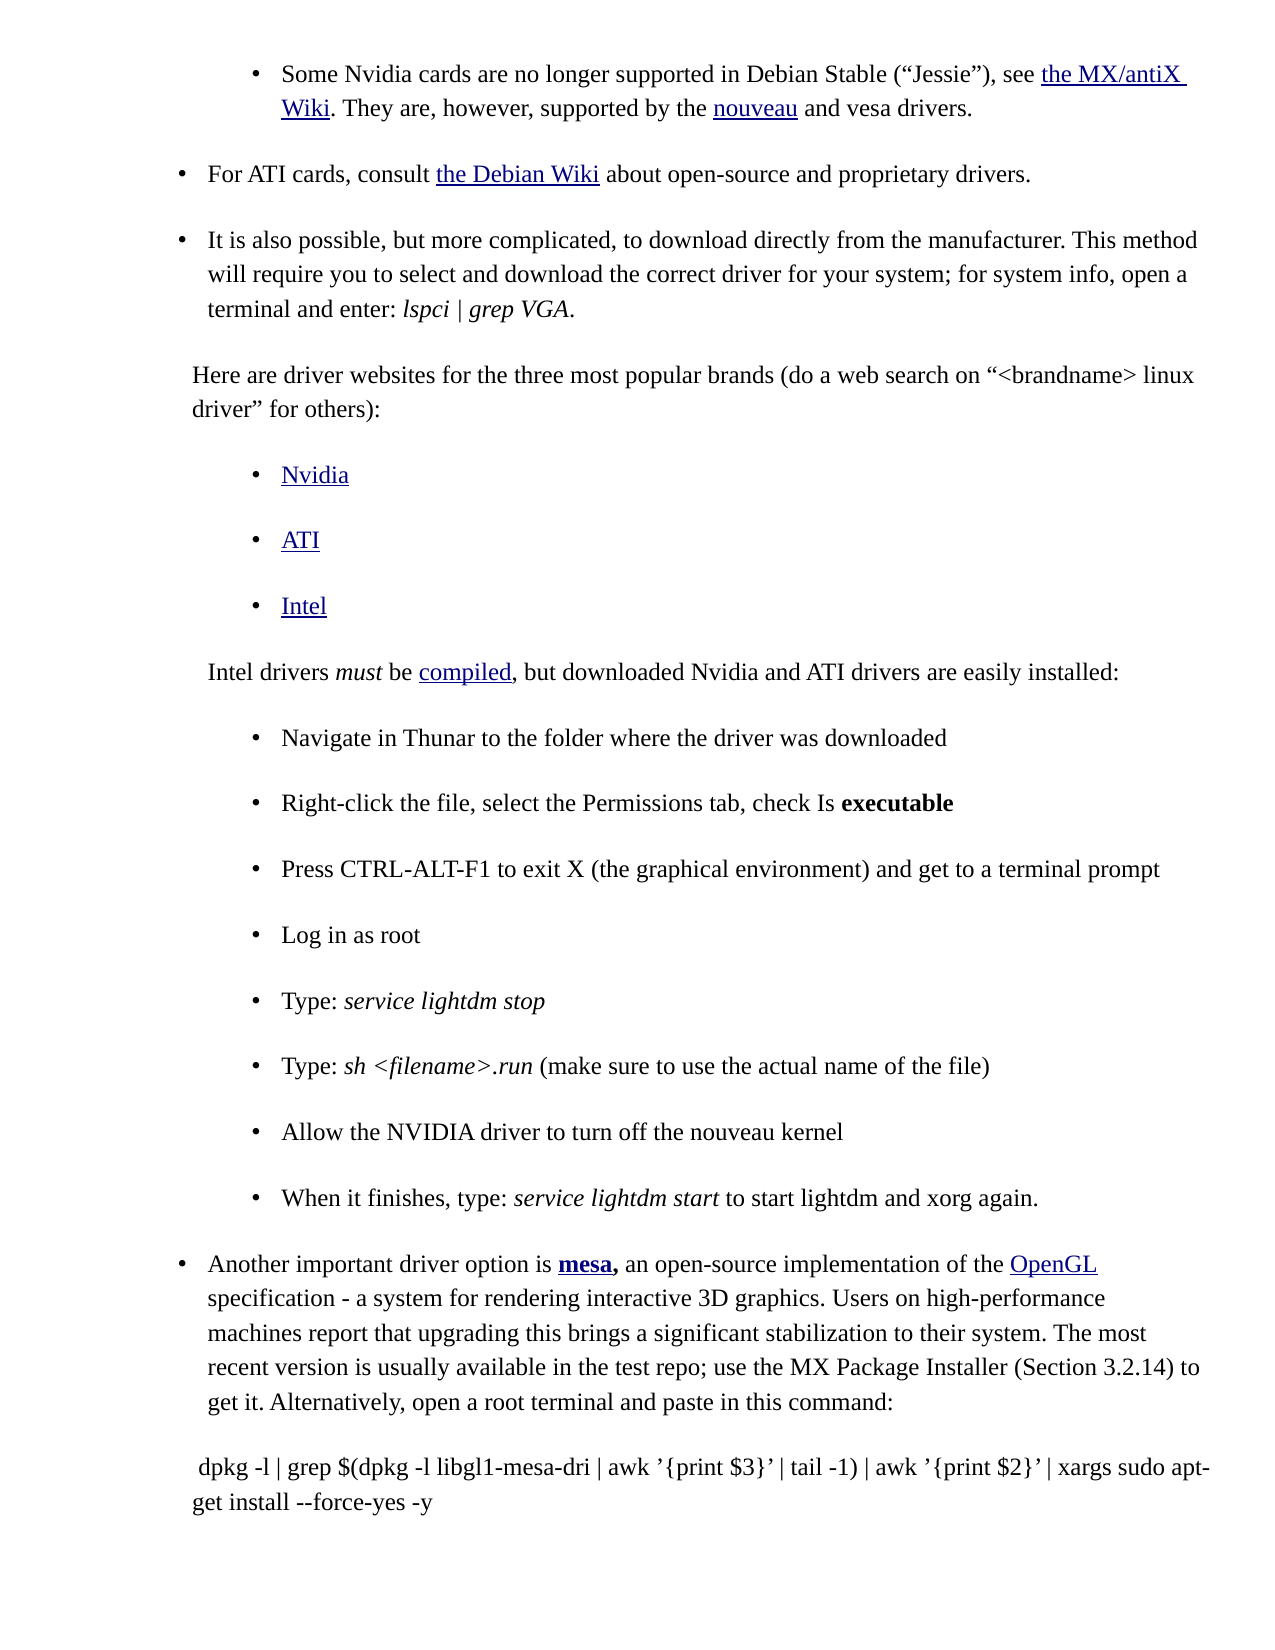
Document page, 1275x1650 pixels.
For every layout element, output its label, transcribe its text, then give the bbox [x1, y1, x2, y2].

list Nvidia [252, 460, 1200, 489]
list Press CTRL-ALT-F1 to exit X (the graphical environment) and get to a terminal prompt [252, 854, 1200, 883]
list Log in as root [252, 920, 1200, 949]
list Type: service lightdm stop [252, 986, 1200, 1014]
list Type: sh <filename>.run (make sure to use the actual name of the file) [252, 1051, 1200, 1080]
list Navigate in Thunar to the folder where the driver was downloaded [252, 723, 1200, 752]
list Right-click the file, select the Permissions tab, check Is executable [252, 788, 1200, 817]
list When it finishes, type: service lightdm start to start lightdm and xorg again. [252, 1183, 1200, 1212]
list Another important driver option is mesa, an open-source implementation of the OpenGL specification - a system for rendering interactive 3D graphics. Users on high-performance machines report that upgrading this brings a significant stabilization to their system. The most recent version is usually available in the test repo; use the MX Package Installer (Section 3.2.14) to get it. Alternatively, open a root terminal and paste in this command: [178, 1249, 1200, 1415]
list ATI [252, 526, 1200, 554]
list Allow the NVIDIA driver to turn off the nouveau kernel [252, 1117, 1200, 1146]
list For ATI cards, consult the Debian Wiki about open-source and proprietary drivers. [178, 159, 1200, 188]
list Here are driver websites for the three most popular brands (do a web search on “<brandname> linux driver” for others): [162, 360, 1216, 423]
list Intel [252, 591, 1200, 620]
list It is also possible, but more complicated, to download directly from the manufacturer. This method will require you to select and download the correct driver for your system; for system info, open a terminal and enter: lspci | grep VGA. [178, 225, 1200, 323]
list Intel drivers must be compiled, but downloaded Nvidia and ATI drivers are easily installed: [178, 657, 1200, 686]
list Some Nvidia cards are no longer supported in Debian Stable (“Jessie”), see the MX/antiX Wiki. They are, however, supported by the nouveau and vesa drivers. [252, 59, 1200, 122]
list dpkg -l | grep $(dpkg -l libgl1-mesa-dri | awk ’{print $3}’ | tail -1) | awk ’{print $2}’ | xargs sudo apt-get install --force-yes -y [162, 1452, 1216, 1516]
